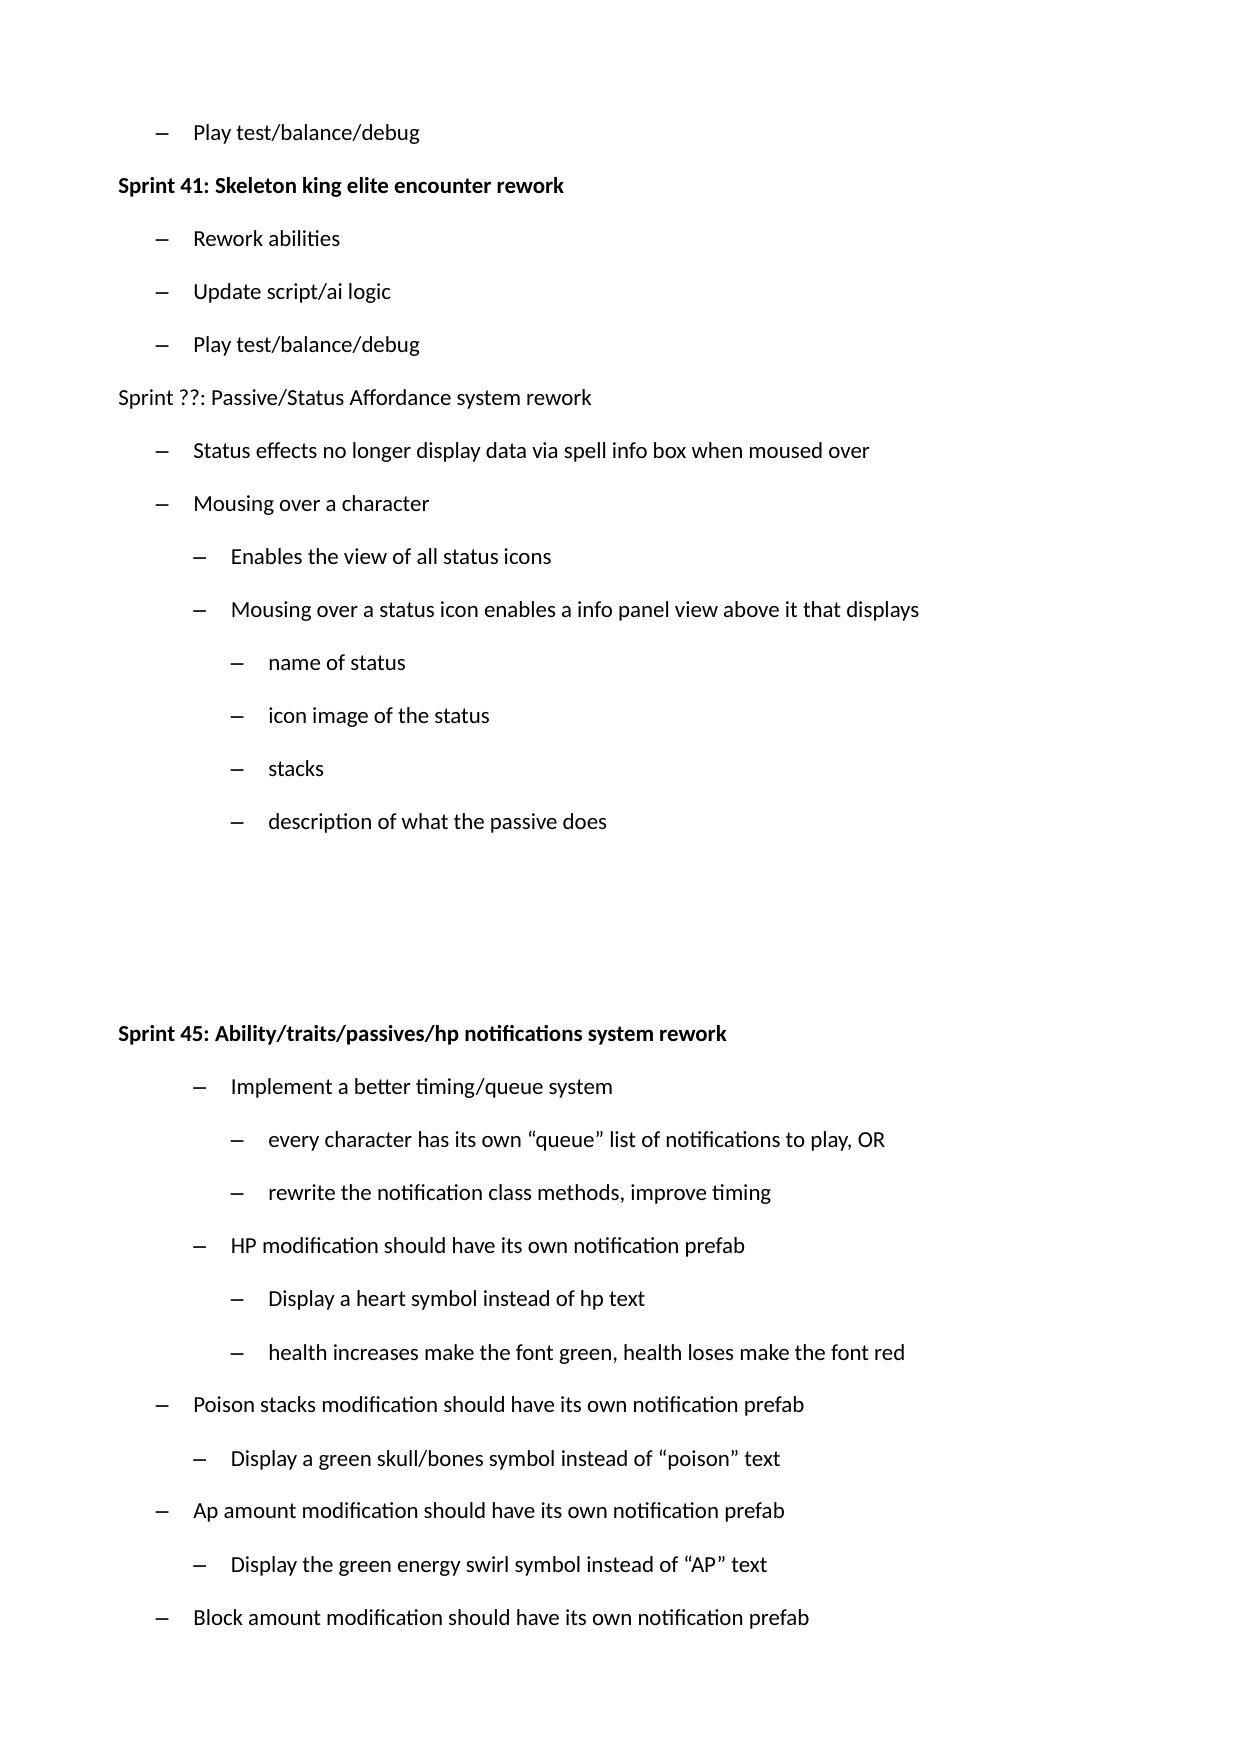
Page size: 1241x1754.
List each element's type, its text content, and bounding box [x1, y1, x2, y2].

list name of status [231, 648, 1122, 676]
list Play test/balance/debug [156, 330, 1122, 358]
list stacks [231, 754, 1122, 782]
list Block amount modification should have its own notification prefab [156, 1603, 1122, 1631]
list Implement a better timing/queue system [193, 1072, 1122, 1101]
list Status effects no longer display data via spell info box when moused over [156, 436, 1122, 464]
text Sprint 41: Skeleton king elite encounter rework [118, 171, 1122, 199]
list icon image of the status [231, 701, 1122, 729]
list Mousing over a character [156, 489, 1122, 517]
list Enables the view of all status icons [193, 542, 1122, 570]
list Mousing over a status icon enables a info panel view above it that displays [193, 595, 1122, 623]
list health increases make the font green, health loses make the font red [231, 1338, 1122, 1366]
list Display the green energy swirl symbol instead of “AP” text [193, 1550, 1122, 1578]
text Sprint ??: Passive/Status Affordance system rework [118, 383, 1122, 411]
list Poison stacks modification should have its own notification prefab [156, 1391, 1122, 1419]
list every character has its own “queue” list of notifications to play, OR [231, 1126, 1122, 1153]
list HP modification should have its own notification prefab [193, 1232, 1122, 1259]
list Rework abilities [156, 224, 1122, 252]
list description of what the passive does [231, 807, 1122, 835]
list Update script/ai logic [156, 277, 1122, 305]
list Display a green skull/bones symbol instead of “poison” text [193, 1444, 1122, 1472]
list rewrite the notification class methods, improve timing [231, 1178, 1122, 1207]
text Sprint 45: Ability/traits/passives/hp notifications system rework [118, 1019, 1122, 1047]
list Play test/balance/debug [156, 118, 1122, 146]
list Ap amount modification should have its own notification prefab [156, 1497, 1122, 1525]
list Display a heart symbol instead of hp text [231, 1284, 1122, 1313]
